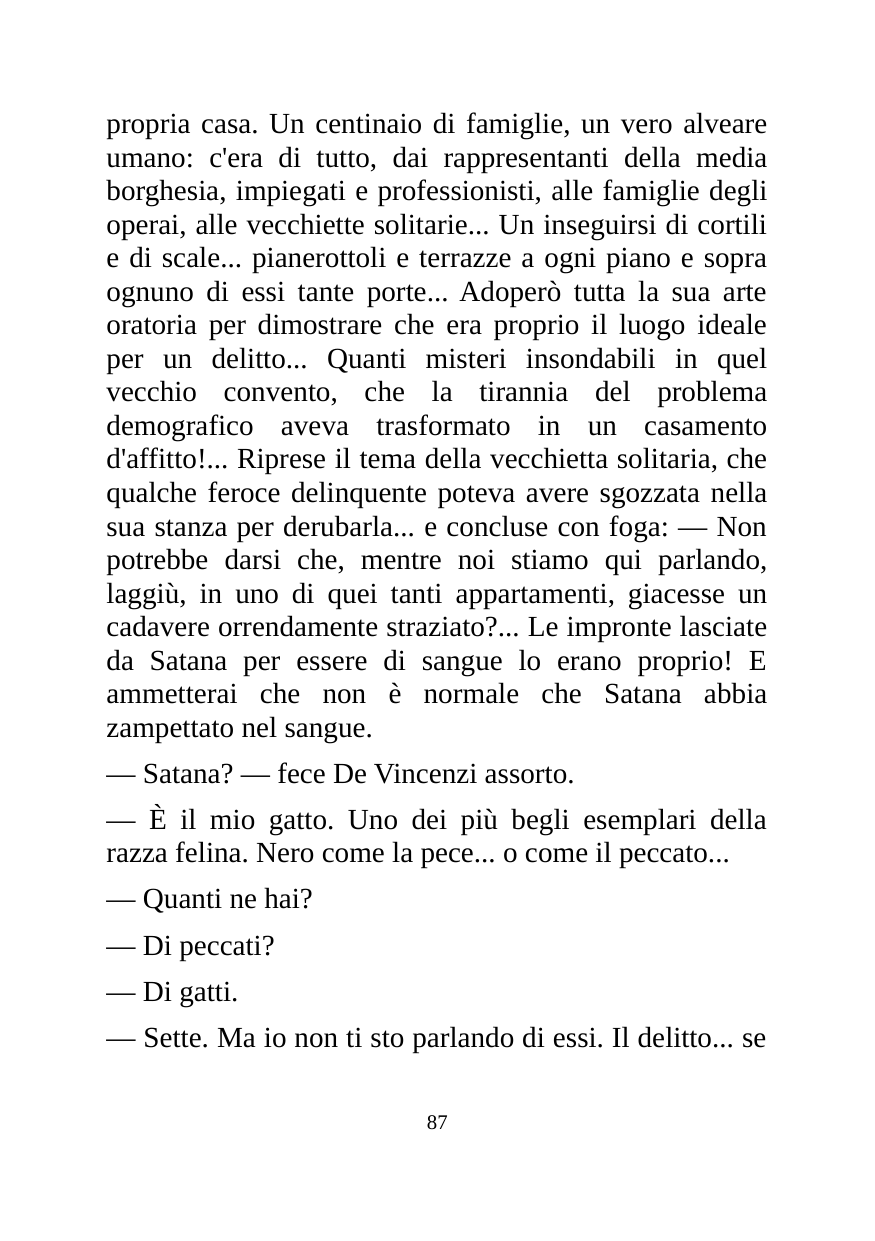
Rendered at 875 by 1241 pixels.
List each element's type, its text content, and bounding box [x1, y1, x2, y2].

text — Sette. Ma io non ti sto parlando di essi. Il delitto... se [106, 1020, 768, 1053]
text — Di gatti. [106, 974, 768, 1007]
text — Di peccati? [106, 928, 768, 961]
text propria casa. Un centinaio di famiglie, un vero alveare umano: c'era di tutto, dai rappresentanti della media borghesia, impiegati e professionisti, alle famiglie degli operai, alle vecchiette solitarie... Un inseguirsi di cortili e di scale... pianerottoli e terrazze a ogni piano e sopra ognuno di essi tante porte... Adoperò tutta la sua arte oratoria per dimostrare che era proprio il luogo ideale per un delitto... Quanti misteri insondabili in quel vecchio convento, che la tirannia del problema demografico aveva trasformato in un casamento d'affitto!... Riprese il tema della vecchietta solitaria, che qualche feroce delinquente poteva avere sgozzata nella sua stanza per derubarla... e concluse con foga: — Non potrebbe darsi che, mentre noi stiamo qui parlando, laggiù, in uno di quei tanti appartamenti, giacesse un cadavere orrendamente straziato?... Le impronte lasciate da Satana per essere di sangue lo erano proprio! E ammetterai che non è normale che Satana abbia zampettato nel sangue. [106, 106, 768, 743]
text — È il mio gatto. Uno dei più begli esemplari della razza felina. Nero come la pece... o come il peccato... [106, 802, 768, 869]
text — Quanti ne hai? [106, 882, 768, 915]
text — Satana? — fece De Vincenzi assorto. [106, 756, 768, 789]
